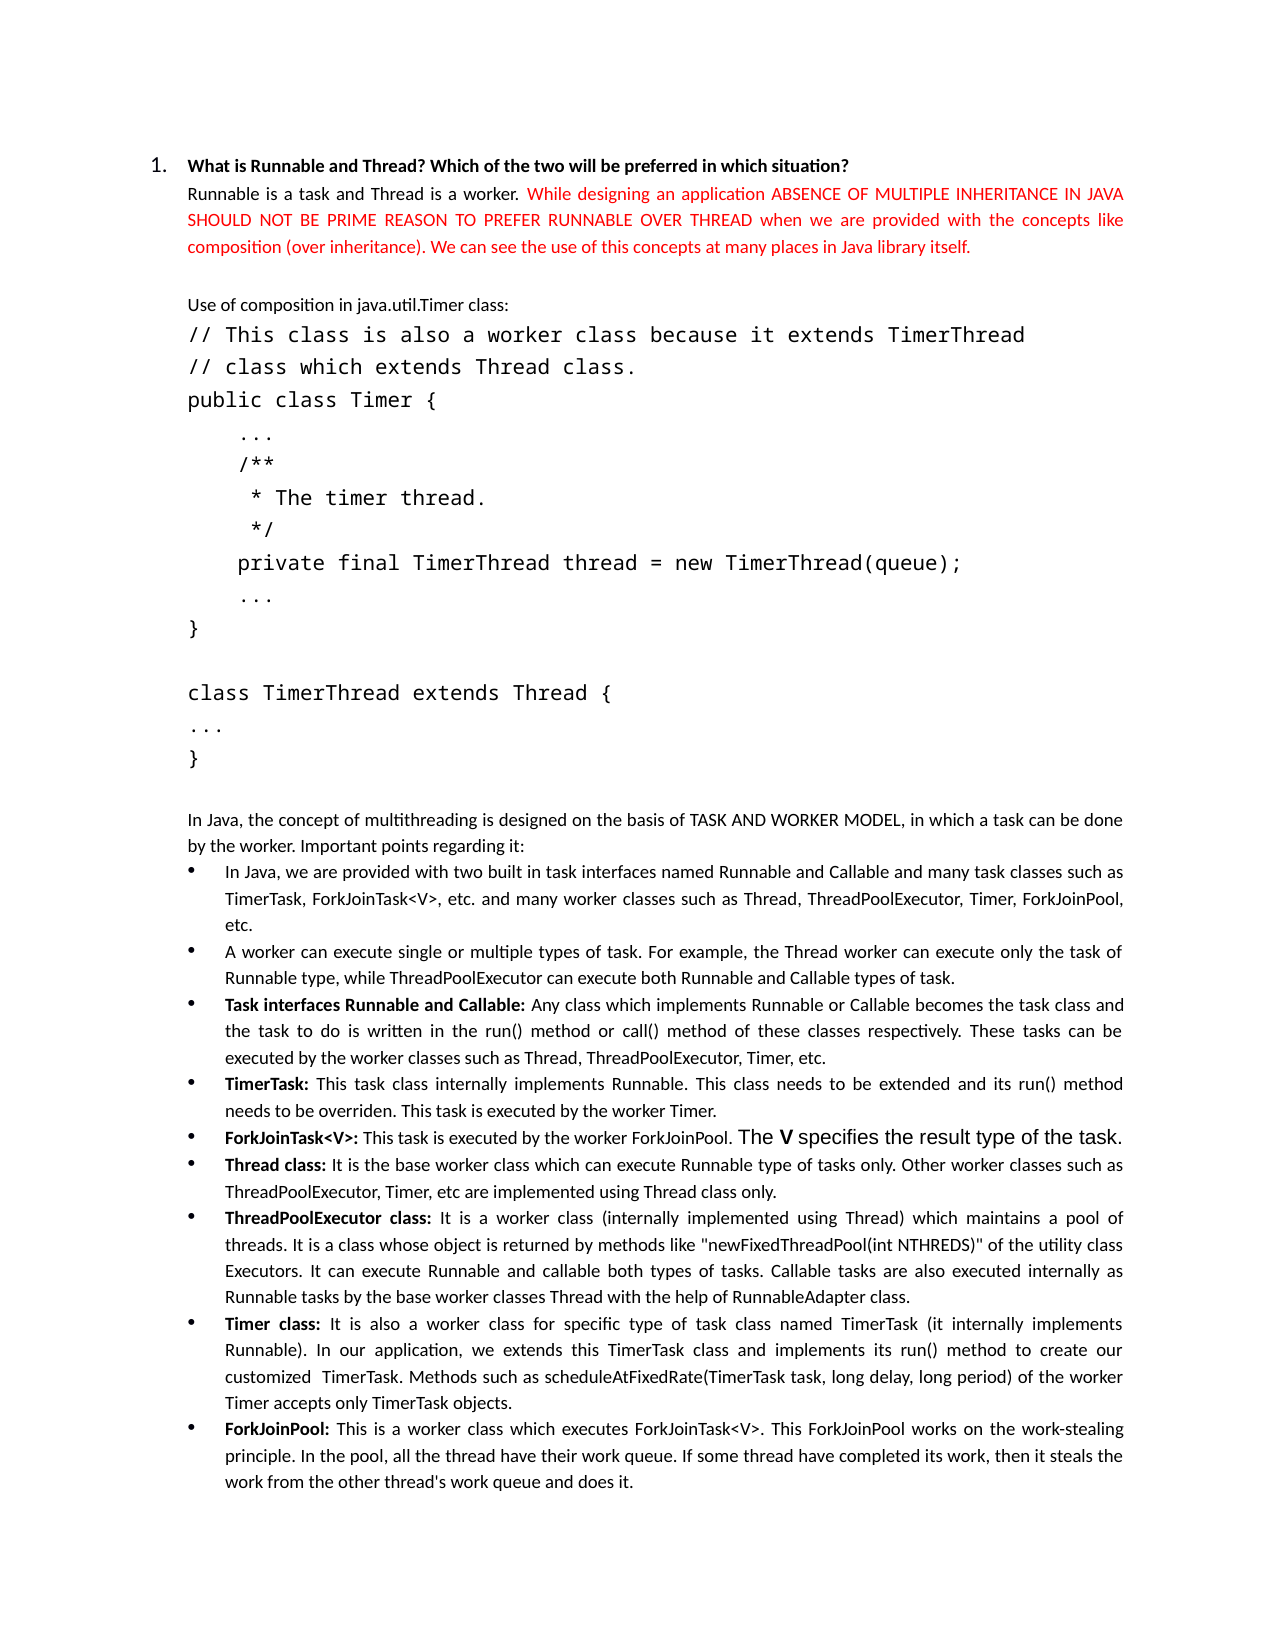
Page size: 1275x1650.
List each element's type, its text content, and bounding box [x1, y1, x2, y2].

list } [150, 613, 1125, 642]
list // This class is also a worker class because it extends TimerThread [150, 320, 1125, 348]
list private final TimerThread thread = new TimerThread(queue); [150, 548, 1125, 576]
list ... [150, 711, 1125, 739]
list */ [150, 515, 1125, 544]
list TimerTask: This task class internally implements Runnable. This class needs to be extended and its run() method needs to be overriden. This task is executed by the worker Timer. [187, 1072, 1125, 1122]
list A worker can execute single or multiple types of task. For example, the Thread worker can execute only the task of Runnable type, while ThreadPoolExecutor can execute both Runnable and Callable types of task. [187, 940, 1125, 989]
list } [150, 743, 1125, 772]
list ForkJoinPool: This is a worker class which executes ForkJoinTask<V>. This ForkJoinPool works on the work-stealing principle. In the pool, all the thread have their work queue. If some thread have completed its work, then it steals the work from the other thread's work queue and does it. [187, 1417, 1125, 1493]
list public class Timer { [150, 385, 1125, 413]
list /** [150, 450, 1125, 479]
list In Java, the concept of multithreading is designed on the basis of TASK AND WORKER MODEL, in which a task can be done by the worker. Important points regarding it: [150, 808, 1125, 857]
list Runnable is a task and Thread is a worker. While designing an application ABSENCE OF MULTIPLE INHERITANCE IN JAVA SHOULD NOT BE PRIME REASON TO PREFER RUNNABLE OVER THREAD when we are provided with the concepts like composition (over inheritance). We can see the use of this concepts at many places in Java library itself. [150, 182, 1125, 258]
list * The timer thread. [150, 483, 1125, 511]
list ... [150, 581, 1125, 609]
list Thread class: It is the base worker class which can execute Runnable type of tasks only. Other worker classes such as ThreadPoolExecutor, Timer, etc are implemented using Thread class only. [187, 1153, 1125, 1203]
list Timer class: It is also a worker class for specific type of task class named TimerTask (it internally implements Runnable). In our application, we extends this TimerTask class and implements its run() method to create our customized TimerTask. Methods such as scheduleAtFixedRate(TimerTask task, long delay, long period) of the worker Timer accepts only TimerTask objects. [187, 1312, 1125, 1414]
list ForkJoinTask<V>: This task is executed by the worker ForkJoinPool. The V specifies the result type of the task. [187, 1125, 1125, 1149]
list What is Runnable and Thread? Which of the two will be preferred in which situation? [150, 150, 1125, 178]
list ... [150, 418, 1125, 446]
list Task interfaces Runnable and Callable: Any class which implements Runnable or Callable becomes the task class and the task to do is written in the run() method or call() method of these classes respectively. These tasks can be executed by the worker classes such as Thread, ThreadPoolExecutor, Timer, etc. [187, 993, 1125, 1069]
list ThreadPoolExecutor class: It is a worker class (internally implemented using Thread) which maintains a pool of threads. It is a class whose object is returned by methods like "newFixedThreadPool(int NTHREDS)" of the utility class Executors. It can execute Runnable and callable both types of tasks. Callable tasks are also executed internally as Runnable tasks by the base worker classes Thread with the help of RunnableAdapter class. [187, 1206, 1125, 1308]
list In Java, we are provided with two built in task interfaces named Runnable and Callable and many task classes such as TimerTask, ForkJoinTask<V>, etc. and many worker classes such as Thread, ThreadPoolExecutor, Timer, ForkJoinPool, etc. [187, 861, 1125, 937]
list // class which extends Thread class. [150, 352, 1125, 381]
list Use of composition in java.util.Timer class: [150, 293, 1125, 316]
list class TimerThread extends Thread { [150, 678, 1125, 706]
